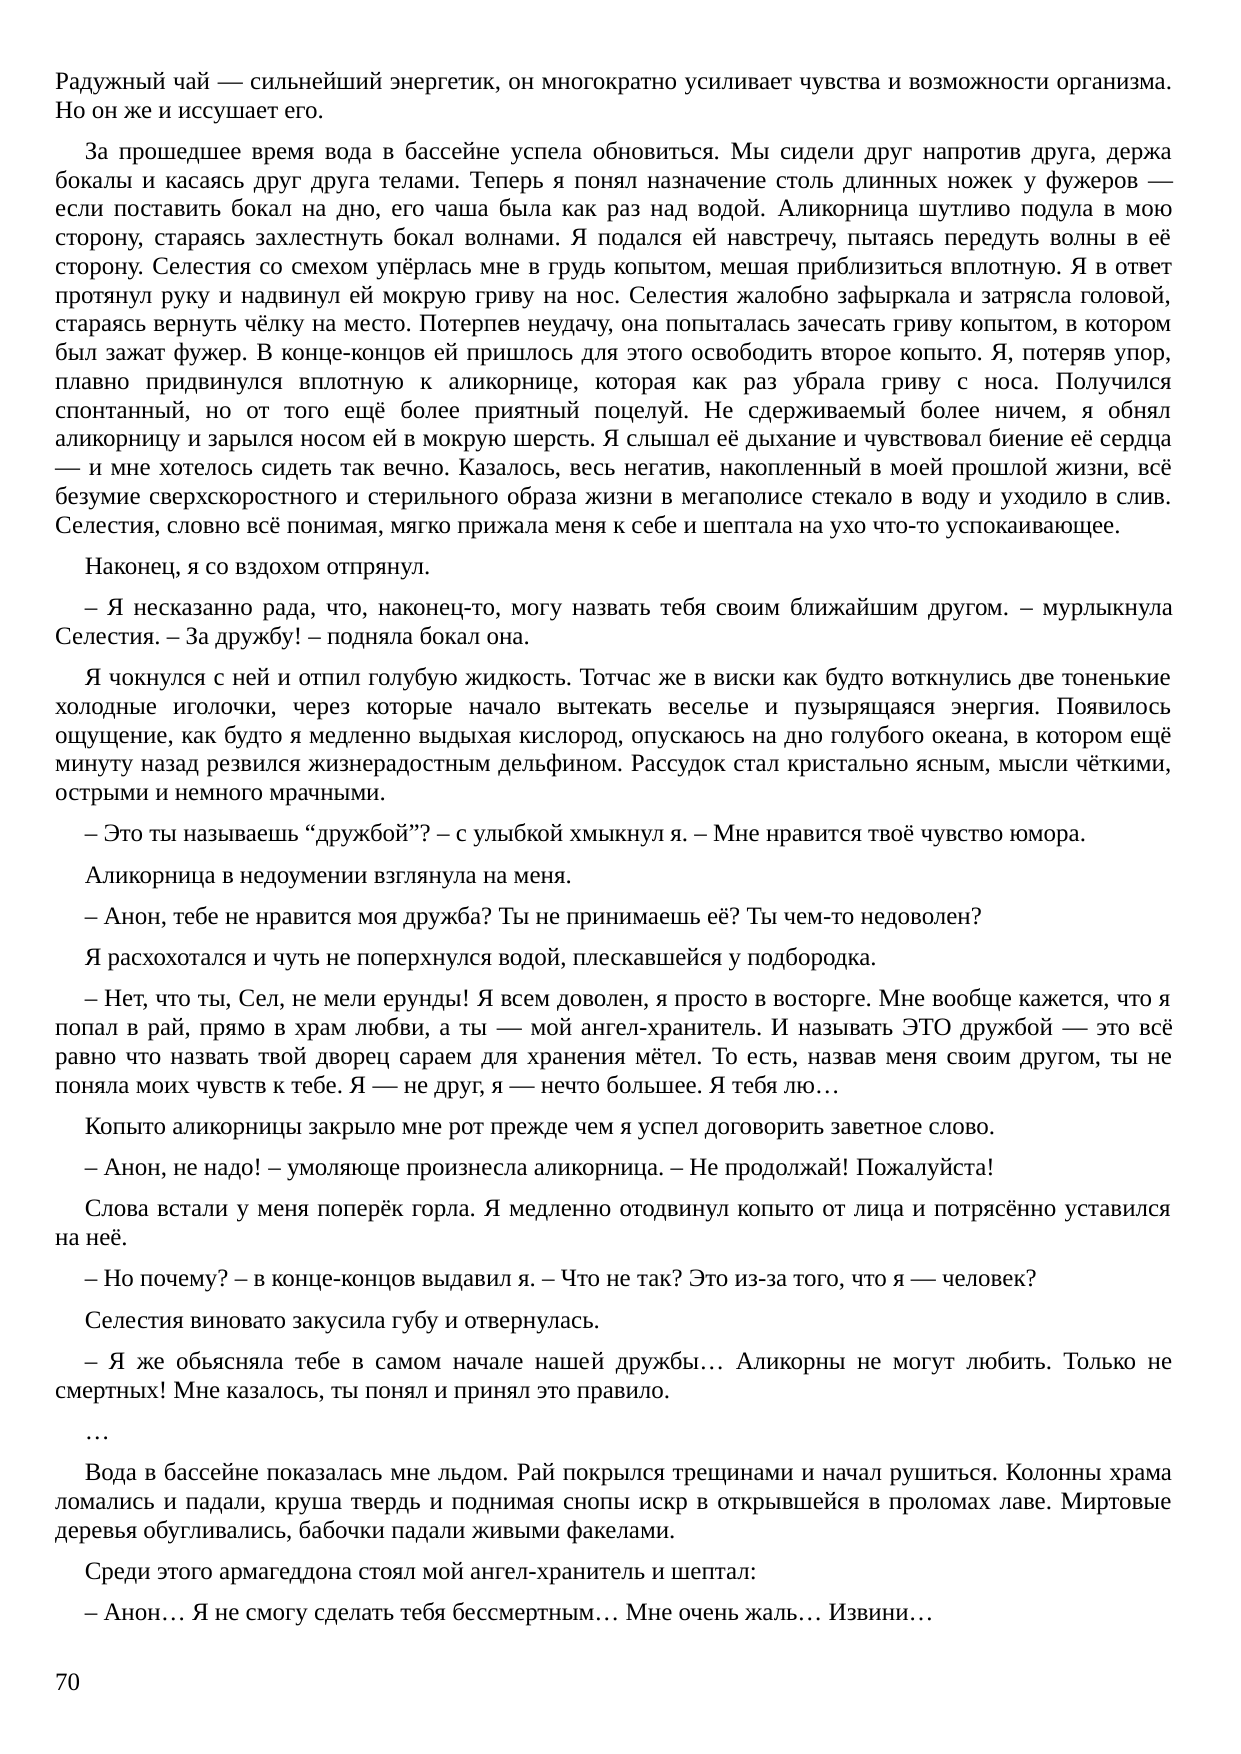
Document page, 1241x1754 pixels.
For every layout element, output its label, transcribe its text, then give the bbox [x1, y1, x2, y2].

text Аликорница в недоумении взглянула на меня. [55, 860, 1173, 888]
text – Анон, не надо! – умоляюще произнесла аликорница. – Не продолжай! Пожалуйста! [55, 1152, 1173, 1181]
text … [55, 1416, 1173, 1445]
text Селестия виновато закусила губу и отвернулась. [55, 1305, 1173, 1333]
text Радужный чай — сильнейший энергетик, он многократно усиливает чувства и возможности организма. Но он же и иссушает его. [55, 66, 1173, 123]
text Я расхохотался и чуть не поперхнулся водой, плескавшейся у подбородка. [55, 942, 1173, 971]
text – Анон… Я не смогу сделать тебя бессмертным… Мне очень жаль… Извини… [55, 1597, 1173, 1626]
text Слова встали у меня поперёк горла. Я медленно отодвинул копыто от лица и потрясённо уставился на неё. [55, 1193, 1173, 1251]
text – Это ты называешь “дружбой”? – с улыбкой хмыкнул я. – Мне нравится твоё чувство юмора. [55, 818, 1173, 847]
text За прошедшее время вода в бассейне успела обновиться. Мы сидели друг напротив друга, держа бокалы и касаясь друг друга телами. Теперь я понял назначение столь длинных ножек у фужеров — если поставить бокал на дно, его чаша была как раз над водой. Аликорница шутливо подула в мою сторону, стараясь захлестнуть бокал волнами. Я подался ей навстречу, пытаясь передуть волны в её сторону. Селестия со смехом упёрлась мне в грудь копытом, мешая приблизиться вплотную. Я в ответ протянул руку и надвинул ей мокрую гриву на нос. Селестия жалобно зафыркала и затрясла головой, стараясь вернуть чёлку на место. Потерпев неудачу, она попыталась зачесать гриву копытом, в котором был зажат фужер. В конце-концов ей пришлось для этого освободить второе копыто. Я, потеряв упор, плавно придвинулся вплотную к аликорнице, которая как раз убрала гриву с носа. Получился спонтанный, но от того ещё более приятный поцелуй. Не сдерживаемый более ничем, я обнял аликорницу и зарылся носом ей в мокрую шерсть. Я слышал её дыхание и чувствовал биение её сердца — и мне хотелось сидеть так вечно. Казалось, весь негатив, накопленный в моей прошлой жизни, всё безумие сверхскоростного и стерильного образа жизни в мегаполисе стекало в воду и уходило в слив. Селестия, словно всё понимая, мягко прижала меня к себе и шептала на ухо что-то успокаивающее. [55, 136, 1173, 538]
text Копыто аликорницы закрыло мне рот прежде чем я успел договорить заветное слово. [55, 1111, 1173, 1140]
text Наконец, я со вздохом отпрянул. [55, 551, 1173, 580]
text Я чокнулся с ней и отпил голубую жидкость. Тотчас же в виски как будто воткнулись две тоненькие холодные иголочки, через которые начало вытекать веселье и пузырящаяся энергия. Появилось ощущение, как будто я медленно выдыхая кислород, опускаюсь на дно голубого океана, в котором ещё минуту назад резвился жизнерадостным дельфином. Рассудок стал кристально ясным, мысли чёткими, острыми и немного мрачными. [55, 662, 1173, 806]
text – Анон, тебе не нравится моя дружба? Ты не принимаешь её? Ты чем-то недоволен? [55, 901, 1173, 930]
text – Я же обьясняла тебе в самом начале нашей дружбы… Аликорны не могут любить. Только не смертных! Мне казалось, ты понял и принял это правило. [55, 1346, 1173, 1403]
text Вода в бассейне показалась мне льдом. Рай покрылся трещинами и начал рушиться. Колонны храма ломались и падали, круша твердь и поднимая снопы искр в открывшейся в проломах лаве. Миртовые деревья обугливались, бабочки падали живыми факелами. [55, 1457, 1173, 1543]
text Среди этого армагеддона стоял мой ангел-хранитель и шептал: [55, 1556, 1173, 1585]
text – Но почему? – в конце-концов выдавил я. – Что не так? Это из-за того, что я — человек? [55, 1263, 1173, 1292]
text – Нет, что ты, Сел, не мели ерунды! Я всем доволен, я просто в восторге. Мне вообще кажется, что я попал в рай, прямо в храм любви, а ты — мой ангел-хранитель. И называть ЭТО дружбой — это всё равно что назвать твой дворец сараем для хранения мётел. То есть, назвав меня своим другом, ты не поняла моих чувств к тебе. Я — не друг, я — нечто большее. Я тебя лю… [55, 983, 1173, 1098]
text – Я несказанно рада, что, наконец-то, могу назвать тебя своим ближайшим другом. – мурлыкнула Селестия. – За дружбу! – подняла бокал она. [55, 592, 1173, 650]
